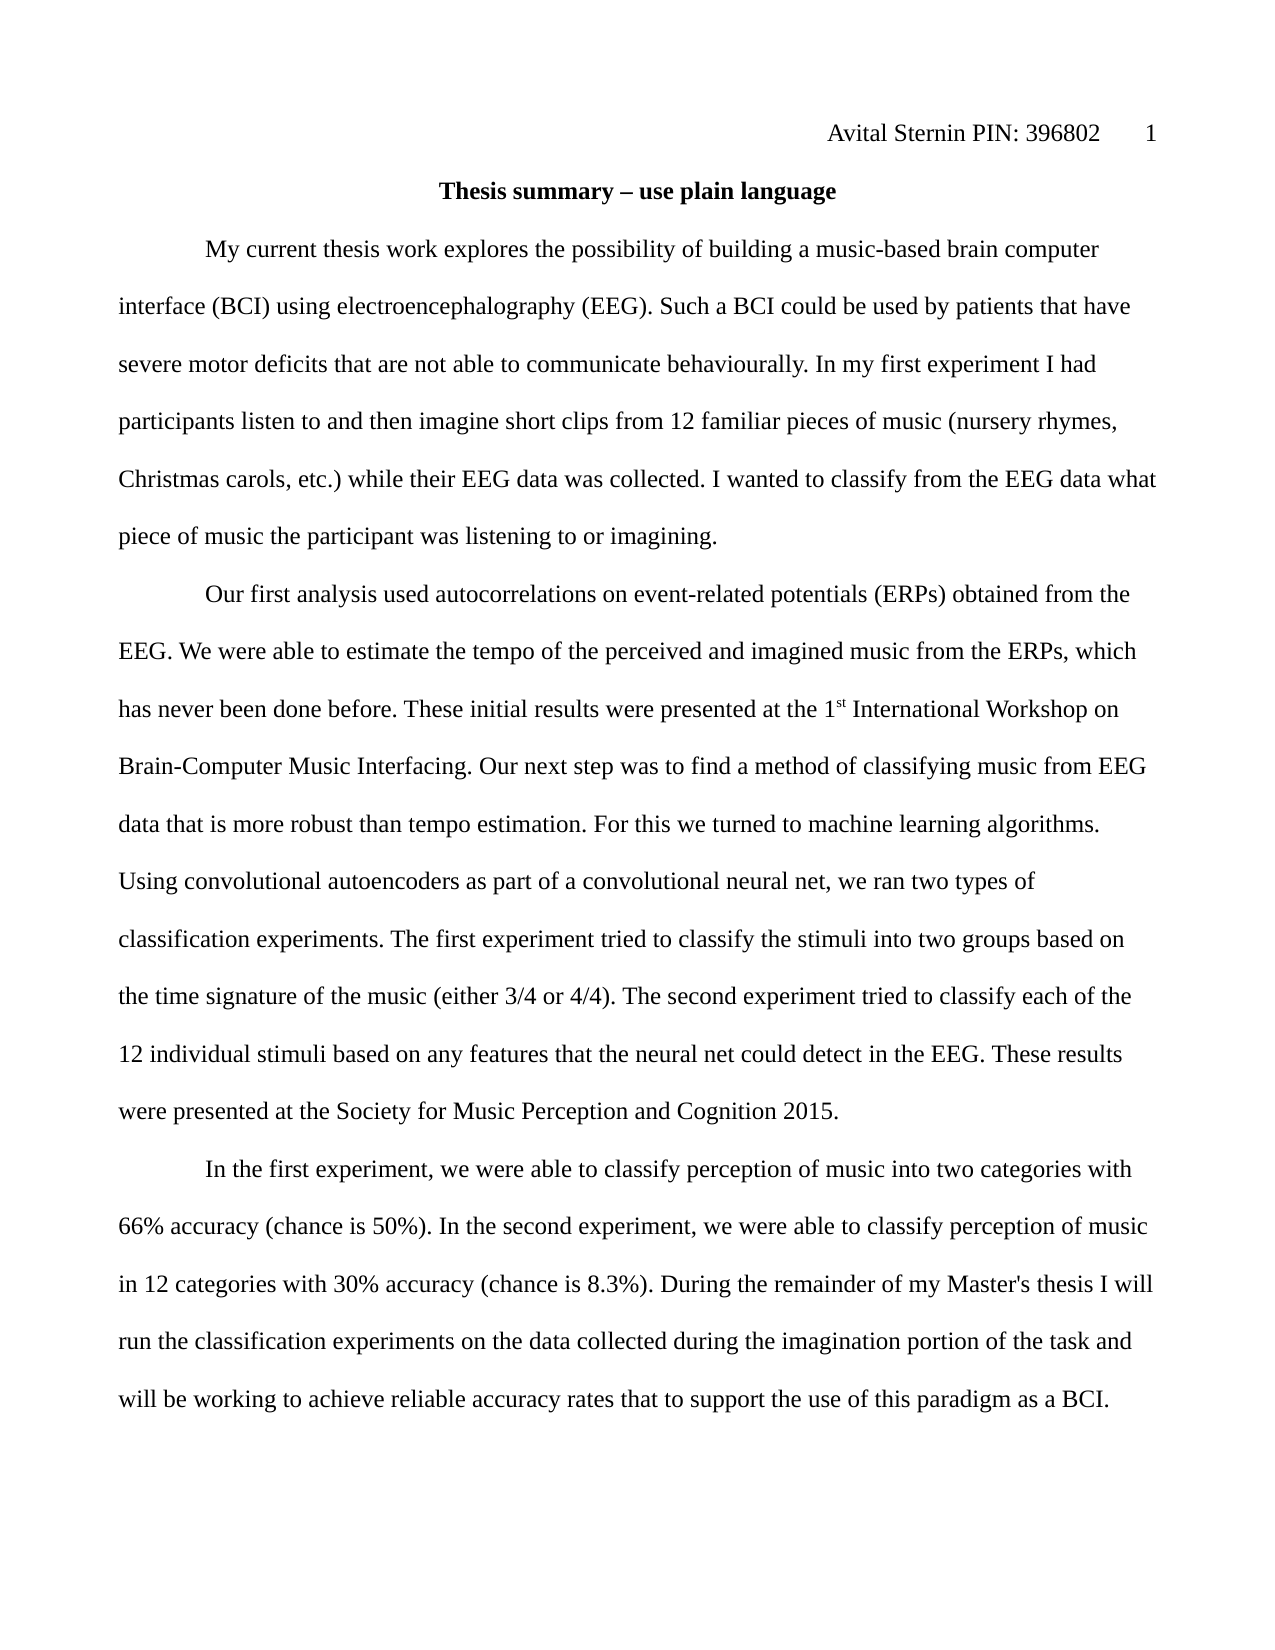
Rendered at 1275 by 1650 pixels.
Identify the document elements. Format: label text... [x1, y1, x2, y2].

text Thesis summary – use plain language [118, 176, 1157, 205]
text Our first analysis used autocorrelations on event-related potentials (ERPs) obtained from the EEG. We were able to estimate the tempo of the perceived and imagined music from the ERPs, which has never been done before. These initial results were presented at the 1st International Workshop on Brain-Computer Music Interfacing. Our next step was to find a method of classifying music from EEG data that is more robust than tempo estimation. For this we turned to machine learning algorithms. Using convolutional autoencoders as part of a convolutional neural net, we ran two types of classification experiments. The first experiment tried to classify the stimuli into two groups based on the time signature of the music (either 3/4 or 4/4). The second experiment tried to classify each of the 12 individual stimuli based on any features that the neural net could detect in the EEG. These results were presented at the Society for Music Perception and Cognition 2015. [118, 579, 1157, 1125]
text In the first experiment, we were able to classify perception of music into two categories with 66% accuracy (chance is 50%). In the second experiment, we were able to classify perception of music in 12 categories with 30% accuracy (chance is 8.3%). During the remainder of my Master's thesis I will run the classification experiments on the data collected during the imagination portion of the task and will be working to achieve reliable accuracy rates that to support the use of this paradigm as a BCI. [118, 1154, 1157, 1413]
text My current thesis work explores the possibility of building a music-based brain computer interface (BCI) using electroencephalography (EEG). Such a BCI could be used by patients that have severe motor deficits that are not able to communicate behaviourally. In my first experiment I had participants listen to and then imagine short clips from 12 familiar pieces of music (nursery rhymes, Christmas carols, etc.) while their EEG data was collected. I wanted to classify from the EEG data what piece of music the participant was listening to or imagining. [118, 234, 1157, 550]
